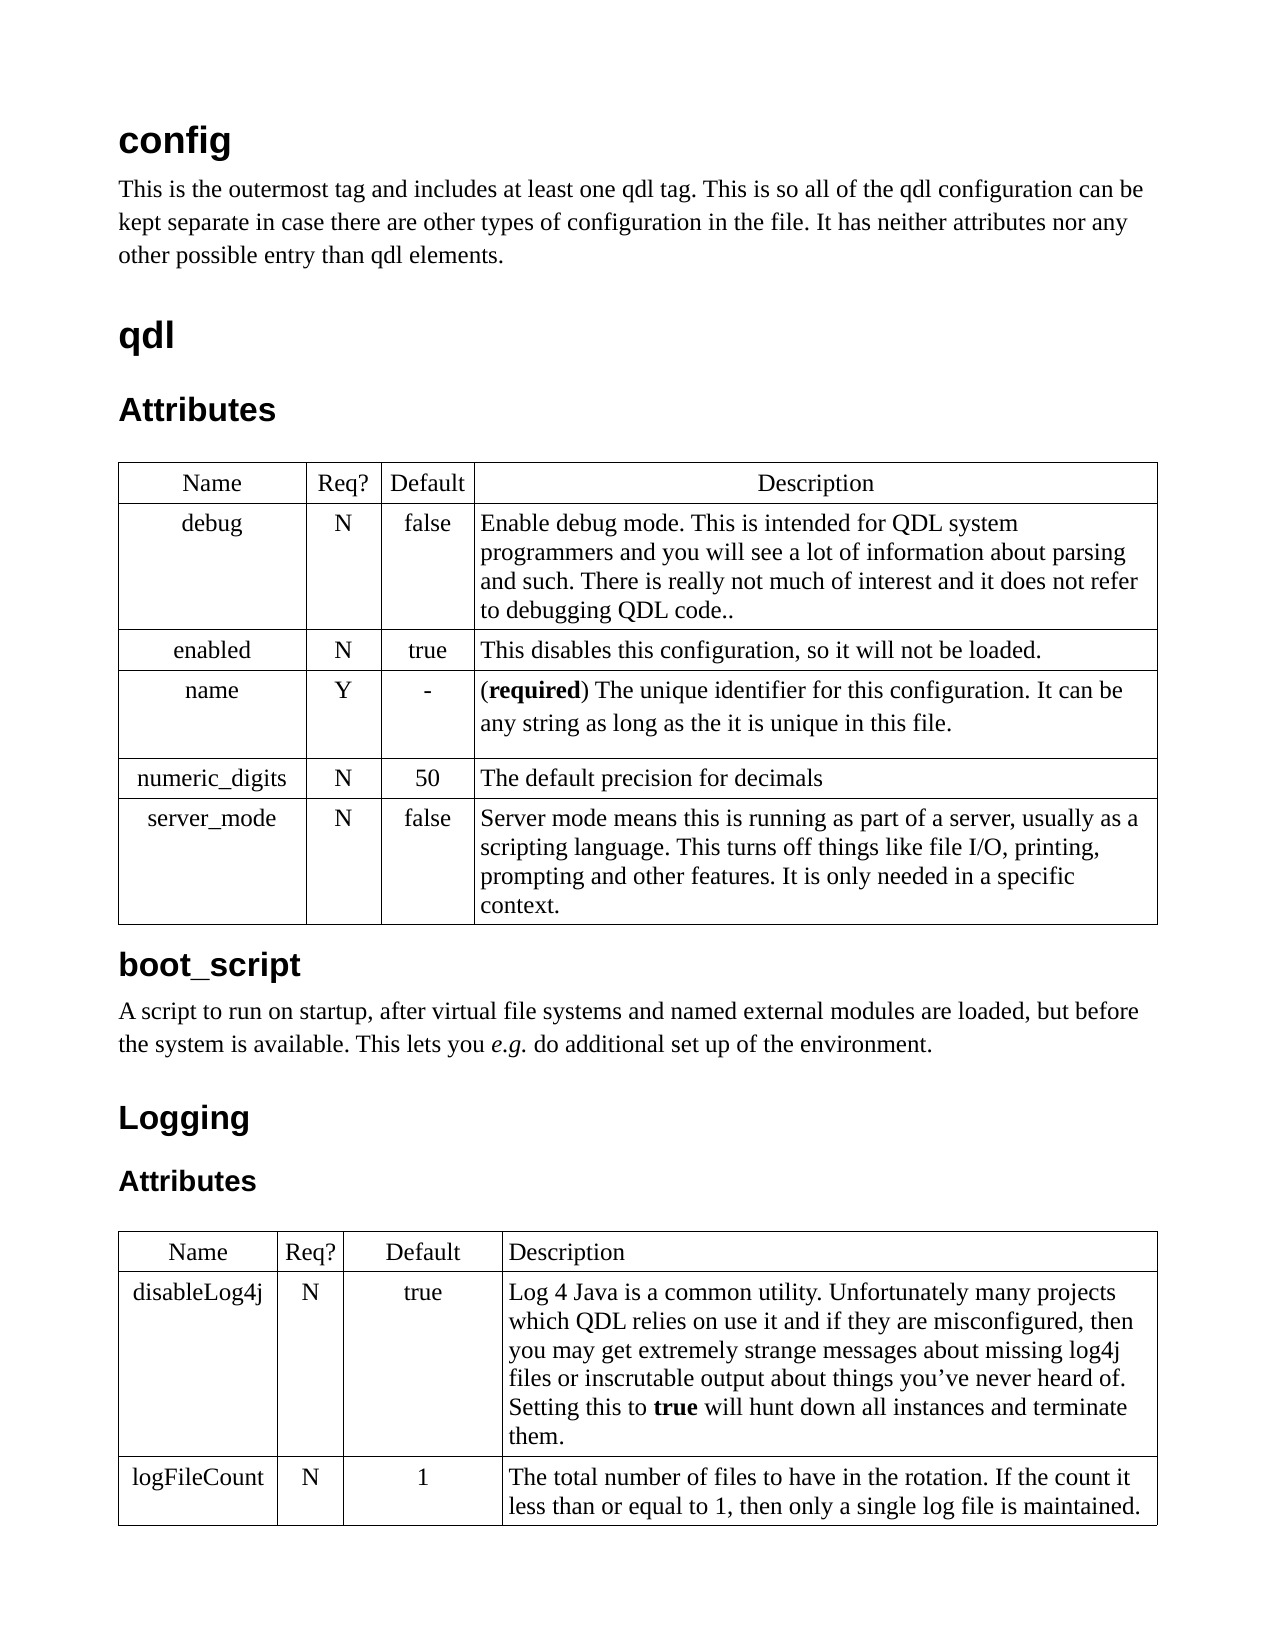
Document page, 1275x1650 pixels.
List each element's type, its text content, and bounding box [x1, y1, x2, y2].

table_cell enabled [119, 630, 306, 669]
table_header Name [119, 1232, 277, 1271]
table_cell N [307, 504, 381, 629]
subtitle Attributes [118, 1163, 1157, 1197]
table_cell This disables this configuration, so it will not be loaded. [475, 630, 1157, 669]
text A script to run on startup, after virtual file systems and named external modules are loaded, but before the system is available. This lets you e.g. do additional set up of the environment. [118, 996, 1157, 1058]
table_cell Y [307, 671, 381, 757]
table_header Req? [307, 463, 381, 503]
table_header Description [475, 463, 1157, 503]
table_header Name [119, 463, 306, 503]
table_cell N [307, 799, 381, 924]
table_cell 50 [382, 759, 474, 798]
table_cell name [119, 671, 306, 757]
subtitle config [118, 118, 1157, 162]
table_cell Log 4 Java is a common utility. Unfortunately many projects which QDL relies on use it and if they are misconfigured, then you may get extremely strange messages about missing log4j files or inscrutable output about things you’ve never heard of. Setting this to true will hunt down all instances and terminate them. [503, 1272, 1157, 1456]
subtitle boot_script [118, 945, 1157, 984]
table_cell N [278, 1457, 343, 1525]
table_cell numeric_digits [119, 759, 306, 798]
table_header Default [344, 1232, 502, 1271]
table_cell N [278, 1272, 343, 1456]
table_cell Server mode means this is running as part of a server, usually as a scripting language. This turns off things like file I/O, printing, prompting and other features. It is only needed in a specific context. [475, 799, 1157, 924]
table_cell 1 [344, 1457, 502, 1525]
subtitle Logging [118, 1098, 1157, 1136]
table_header Req? [278, 1232, 343, 1271]
table_cell N [307, 759, 381, 798]
table_cell Enable debug mode. This is intended for QDL system programmers and you will see a lot of information about parsing and such. There is really not much of interest and it does not refer to debugging QDL code.. [475, 504, 1157, 629]
table_cell The default precision for decimals [475, 759, 1157, 798]
table_cell The total number of files to have in the rotation. If the count it less than or equal to 1, then only a single log file is maintained. [503, 1457, 1157, 1525]
table_cell true [382, 630, 474, 669]
table_cell false [382, 504, 474, 629]
text This is the outermost tag and includes at least one qdl tag. This is so all of the qdl configuration can be kept separate in case there are other types of configuration in the file. It has neither attributes nor any other possible entry than qdl elements. [118, 174, 1157, 269]
table_header Default [382, 463, 474, 503]
table_cell disableLog4j [119, 1272, 277, 1456]
table_cell N [307, 630, 381, 669]
table_cell false [382, 799, 474, 924]
subtitle qdl [118, 313, 1157, 357]
table_cell logFileCount [119, 1457, 277, 1525]
table_cell server_mode [119, 799, 306, 924]
table_cell true [344, 1272, 502, 1456]
table_header Description [503, 1232, 1157, 1271]
subtitle Attributes [118, 390, 1157, 428]
table_cell debug [119, 504, 306, 629]
table_cell - [382, 671, 474, 757]
table_cell (required) The unique identifier for this configuration. It can be any string as long as the it is unique in this file. [475, 671, 1157, 757]
